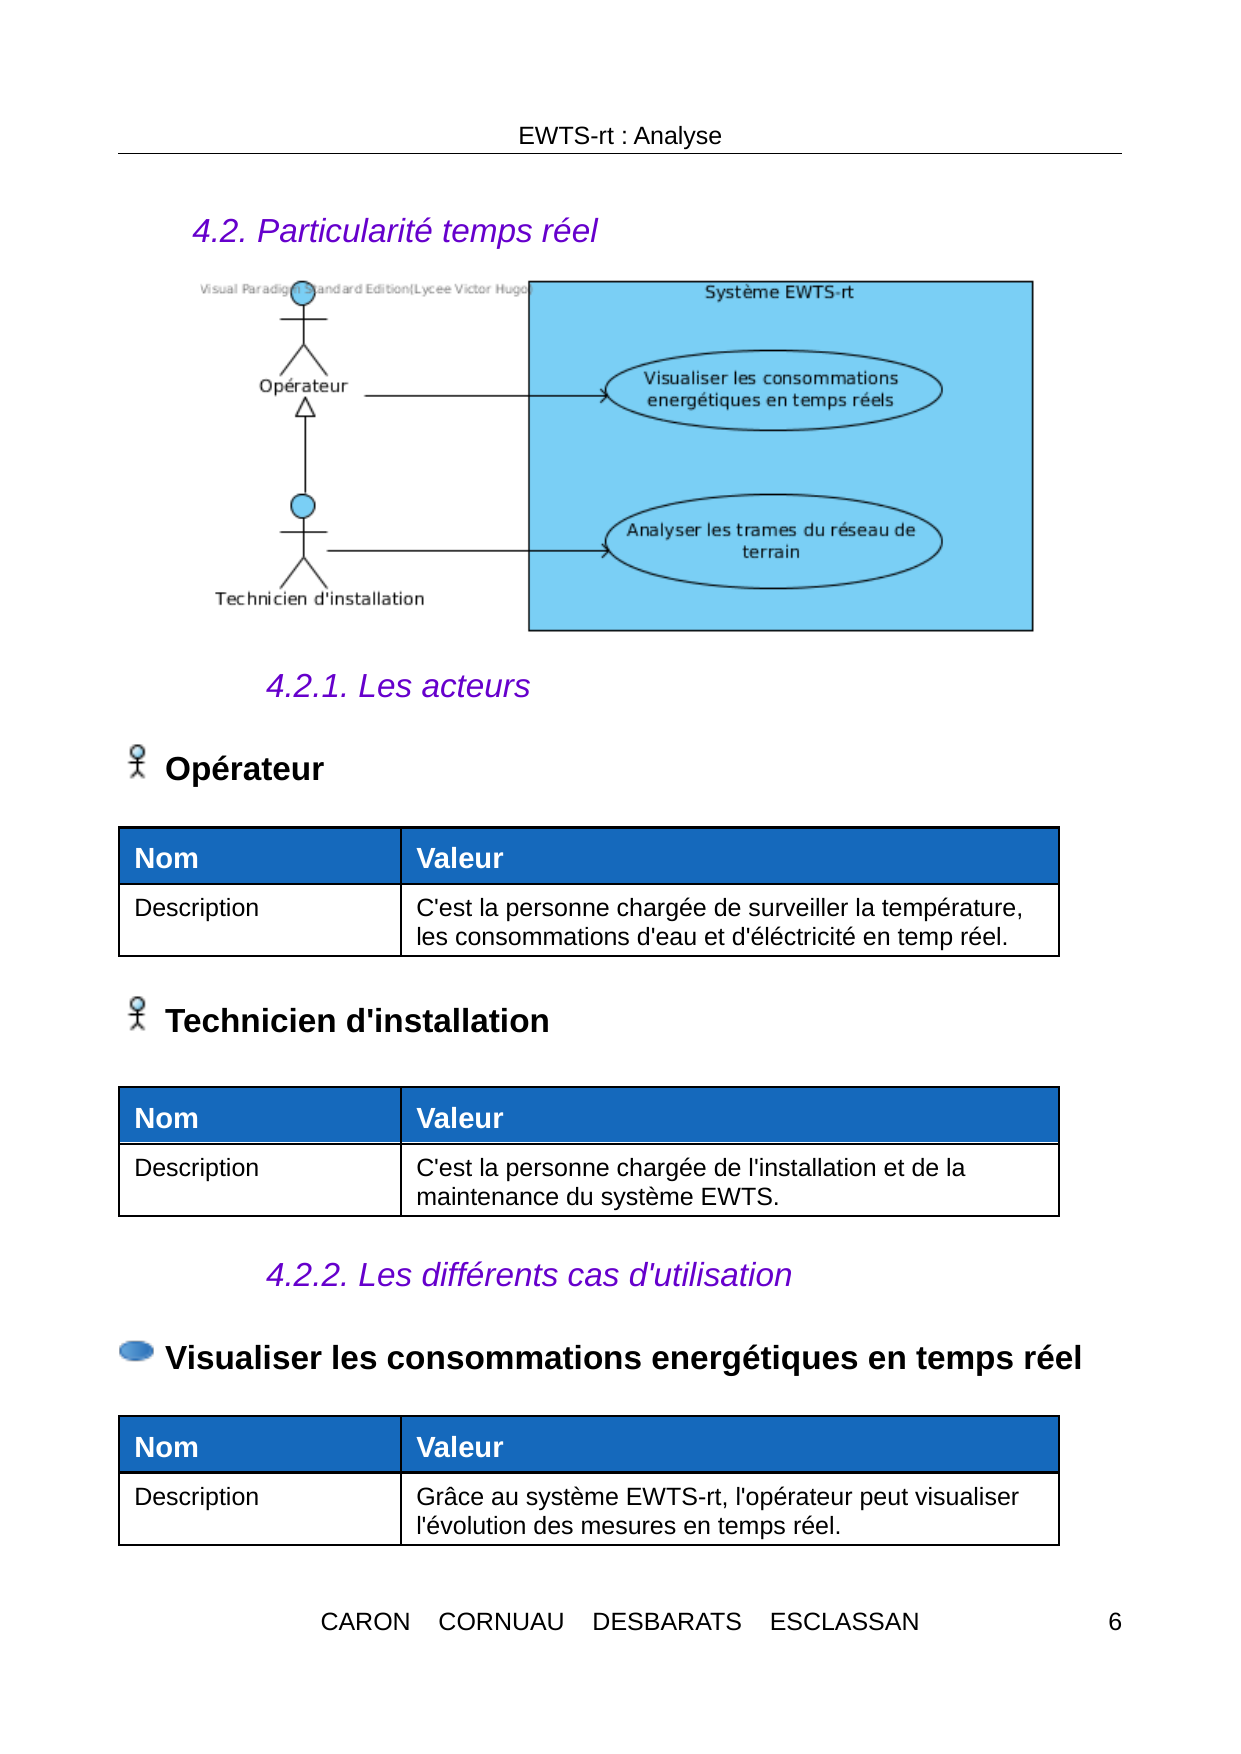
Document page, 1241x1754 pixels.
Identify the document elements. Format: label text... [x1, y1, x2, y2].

table_cell Description [120, 1145, 400, 1214]
picture [118, 995, 156, 1033]
table_cell Description [120, 1474, 400, 1543]
text 4.2.2. Les différents cas d'utilisation [118, 1255, 1122, 1293]
picture [118, 1332, 156, 1370]
picture [118, 743, 156, 781]
table_header Nom [120, 1088, 400, 1142]
table_header Valeur [402, 1417, 1058, 1471]
picture [200, 278, 1040, 638]
table_header Nom [120, 1417, 400, 1471]
table_header Nom [120, 829, 400, 883]
text 4.2. Particularité temps réel [118, 211, 1122, 249]
subtitle Visualiser les consommations energétiques en temps réel [118, 1332, 1122, 1377]
table_cell C'est la personne chargée de surveiller la température, les consommations d'eau et d'éléctricité en temp réel. [402, 885, 1058, 955]
text Opérateur [118, 743, 1122, 788]
table_header Valeur [402, 1088, 1058, 1142]
table_cell Description [120, 885, 400, 955]
text 4.2.1. Les acteurs [118, 666, 1122, 705]
table_header Valeur [402, 829, 1058, 883]
subtitle Technicien d'installation [118, 995, 1122, 1040]
table_cell Grâce au système EWTS-rt, l'opérateur peut visualiser l'évolution des mesures en temps réel. [402, 1474, 1058, 1543]
table_cell C'est la personne chargée de l'installation et de la maintenance du système EWTS. [402, 1145, 1058, 1214]
